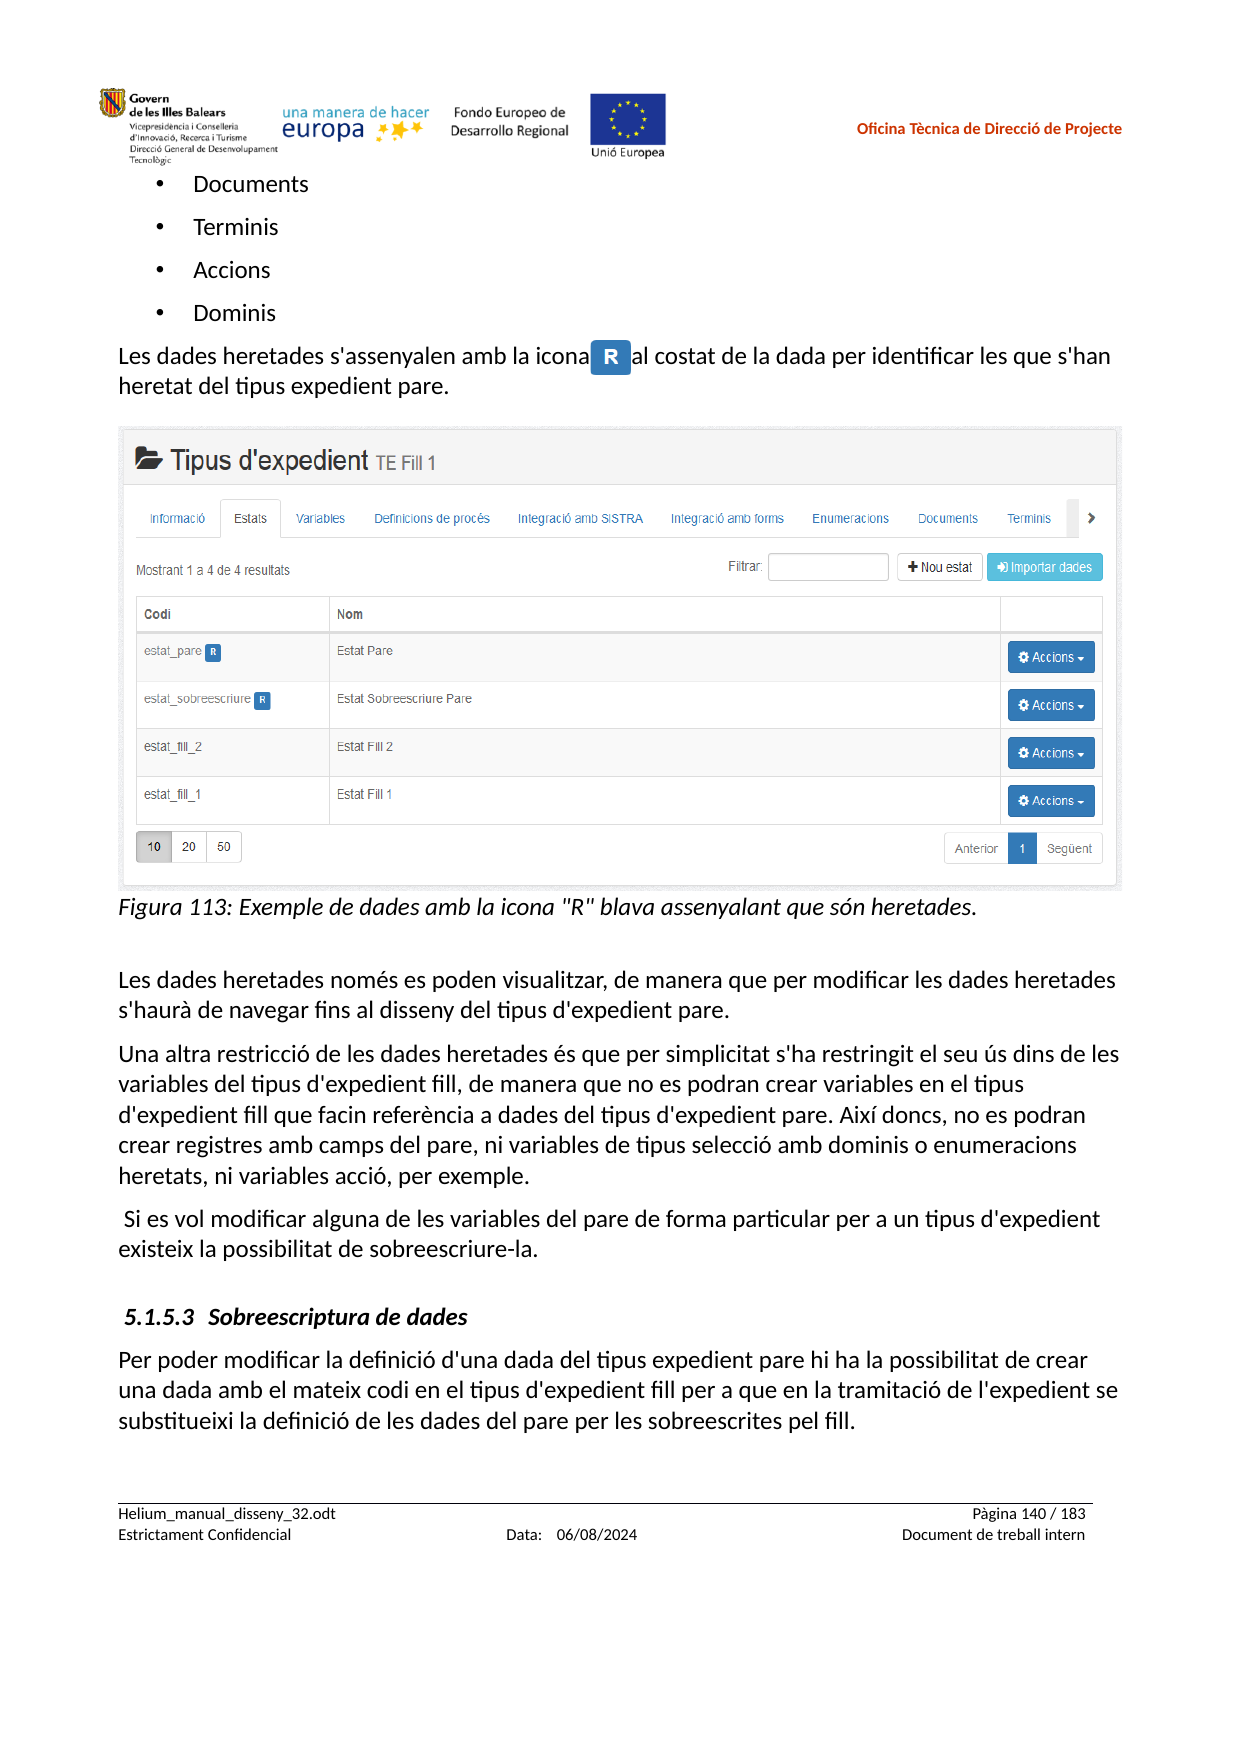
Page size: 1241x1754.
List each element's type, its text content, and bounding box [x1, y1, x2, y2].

list Dominis [156, 297, 1122, 327]
list Documents [156, 168, 1122, 198]
list Accions [156, 254, 1122, 284]
text Una altra restricció de les dades heretades és que per simplicitat s'ha restringit el seu ús dins de les variables del tipus d'expedient fill, de manera que no es podran crear variables en el tipus d'expedient fill que facin referència a dades del tipus d'expedient pare. Així doncs, no es podran crear registres amb camps del pare, ni variables de tipus selecció amb dominis o enumeracions heretats, ni variables acció, per exemple. [118, 1038, 1122, 1190]
text Per poder modificar la definició d'una dada del tipus expedient pare hi ha la possibilitat de crear una dada amb el mateix codi en el tipus d'expedient fill per a que en la tramitació de l'expedient se substitueixi la definició de les dades del pare per les sobreescrites pel fill. [118, 1344, 1122, 1436]
text Les dades heretades només es poden visualitzar, de manera que per modificar les dades heretades s'haurà de navegar fins al disseny del tipus d'expedient pare. [118, 964, 1122, 1025]
list Terminis [156, 211, 1122, 241]
picture [99, 87, 668, 166]
picture [590, 340, 631, 375]
text Les dades heretades s'assenyalen amb la icona al costat de la dada per identificar les que s'han heretat del tipus expedient pare. [118, 340, 1122, 401]
subtitle Sobreescriptura de dades [118, 1301, 1122, 1332]
text Si es vol modificar alguna de les variables del pare de forma particular per a un tipus d'expedient existeix la possibilitat de sobreescriure-la. [118, 1203, 1122, 1264]
text Figura 113: Exemple de dades amb la icona "R" blava assenyalant que són heretades. [118, 891, 1122, 921]
